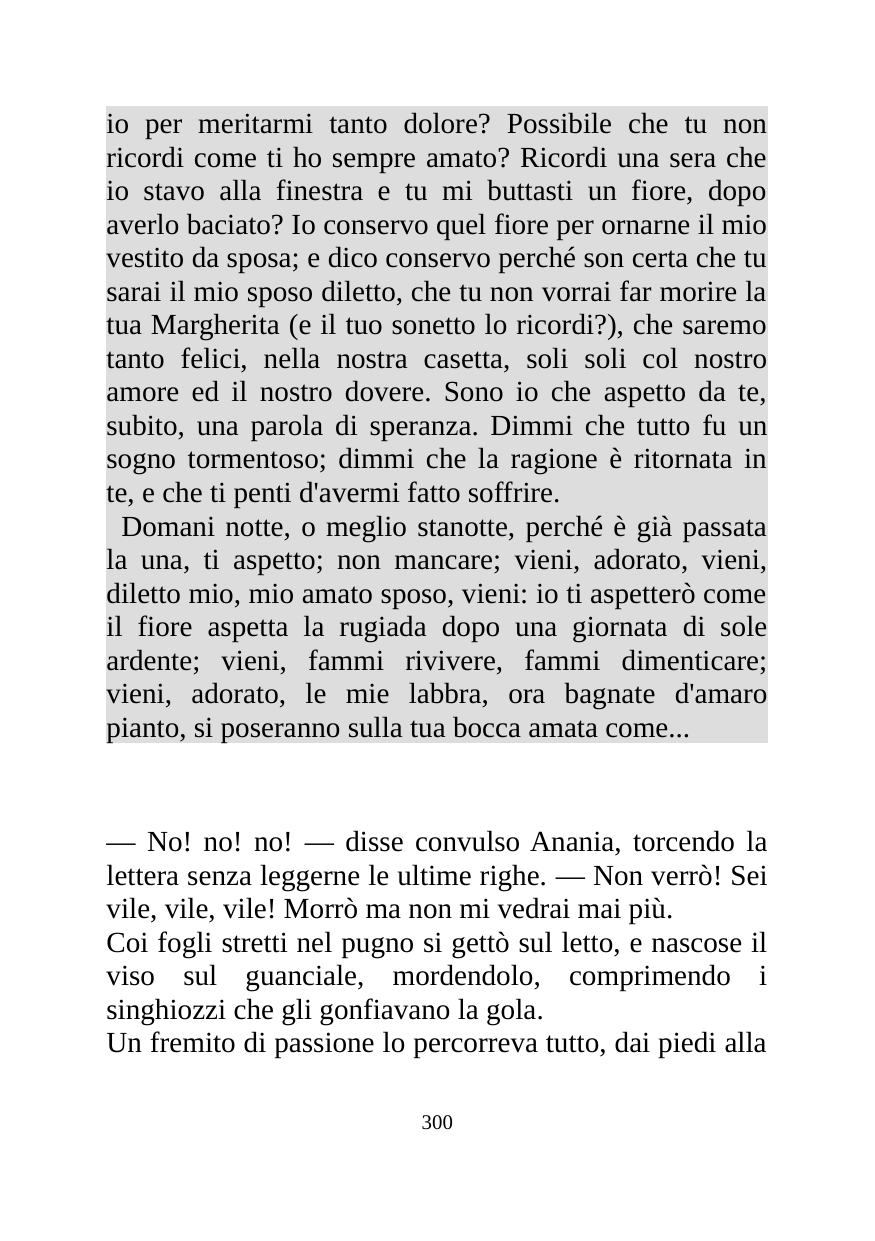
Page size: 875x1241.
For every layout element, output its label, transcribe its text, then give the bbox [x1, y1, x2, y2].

text io per meritarmi tanto dolore? Possibile che tu non ricordi come ti ho sempre amato? Ricordi una sera che io stavo alla finestra e tu mi buttasti un fiore, dopo averlo baciato? Io conservo quel fiore per ornarne il mio vestito da sposa; e dico conservo perché son certa che tu sarai il mio sposo diletto, che tu non vorrai far morire la tua Margherita (e il tuo sonetto lo ricordi?), che saremo tanto felici, nella nostra casetta, soli soli col nostro amore ed il nostro dovere. Sono io che aspetto da te, subito, una parola di speranza. Dimmi che tutto fu un sogno tormentoso; dimmi che la ragione è ritornata in te, e che ti penti d'avermi fatto soffrire. [106, 106, 768, 509]
text — No! no! no! — disse convulso Anania, torcendo la lettera senza leggerne le ultime righe. — Non verrò! Sei vile, vile, vile! Morrò ma non mi vedrai mai più. [106, 824, 768, 925]
text Coi fogli stretti nel pugno si gettò sul letto, e nascose il viso sul guanciale, mordendolo, comprimendo i singhiozzi che gli gonfiavano la gola. [106, 925, 768, 1026]
text Un fremito di passione lo percorreva tutto, dai piedi alla [106, 1026, 768, 1059]
text Domani notte, o meglio stanotte, perché è già passata la una, ti aspetto; non mancare; vieni, adorato, vieni, diletto mio, mio amato sposo, vieni: io ti aspetterò come il fiore aspetta la rugiada dopo una giornata di sole ardente; vieni, fammi rivivere, fammi dimenticare; vieni, adorato, le mie labbra, ora bagnate d'amaro pianto, si poseranno sulla tua bocca amata come... [106, 509, 768, 743]
